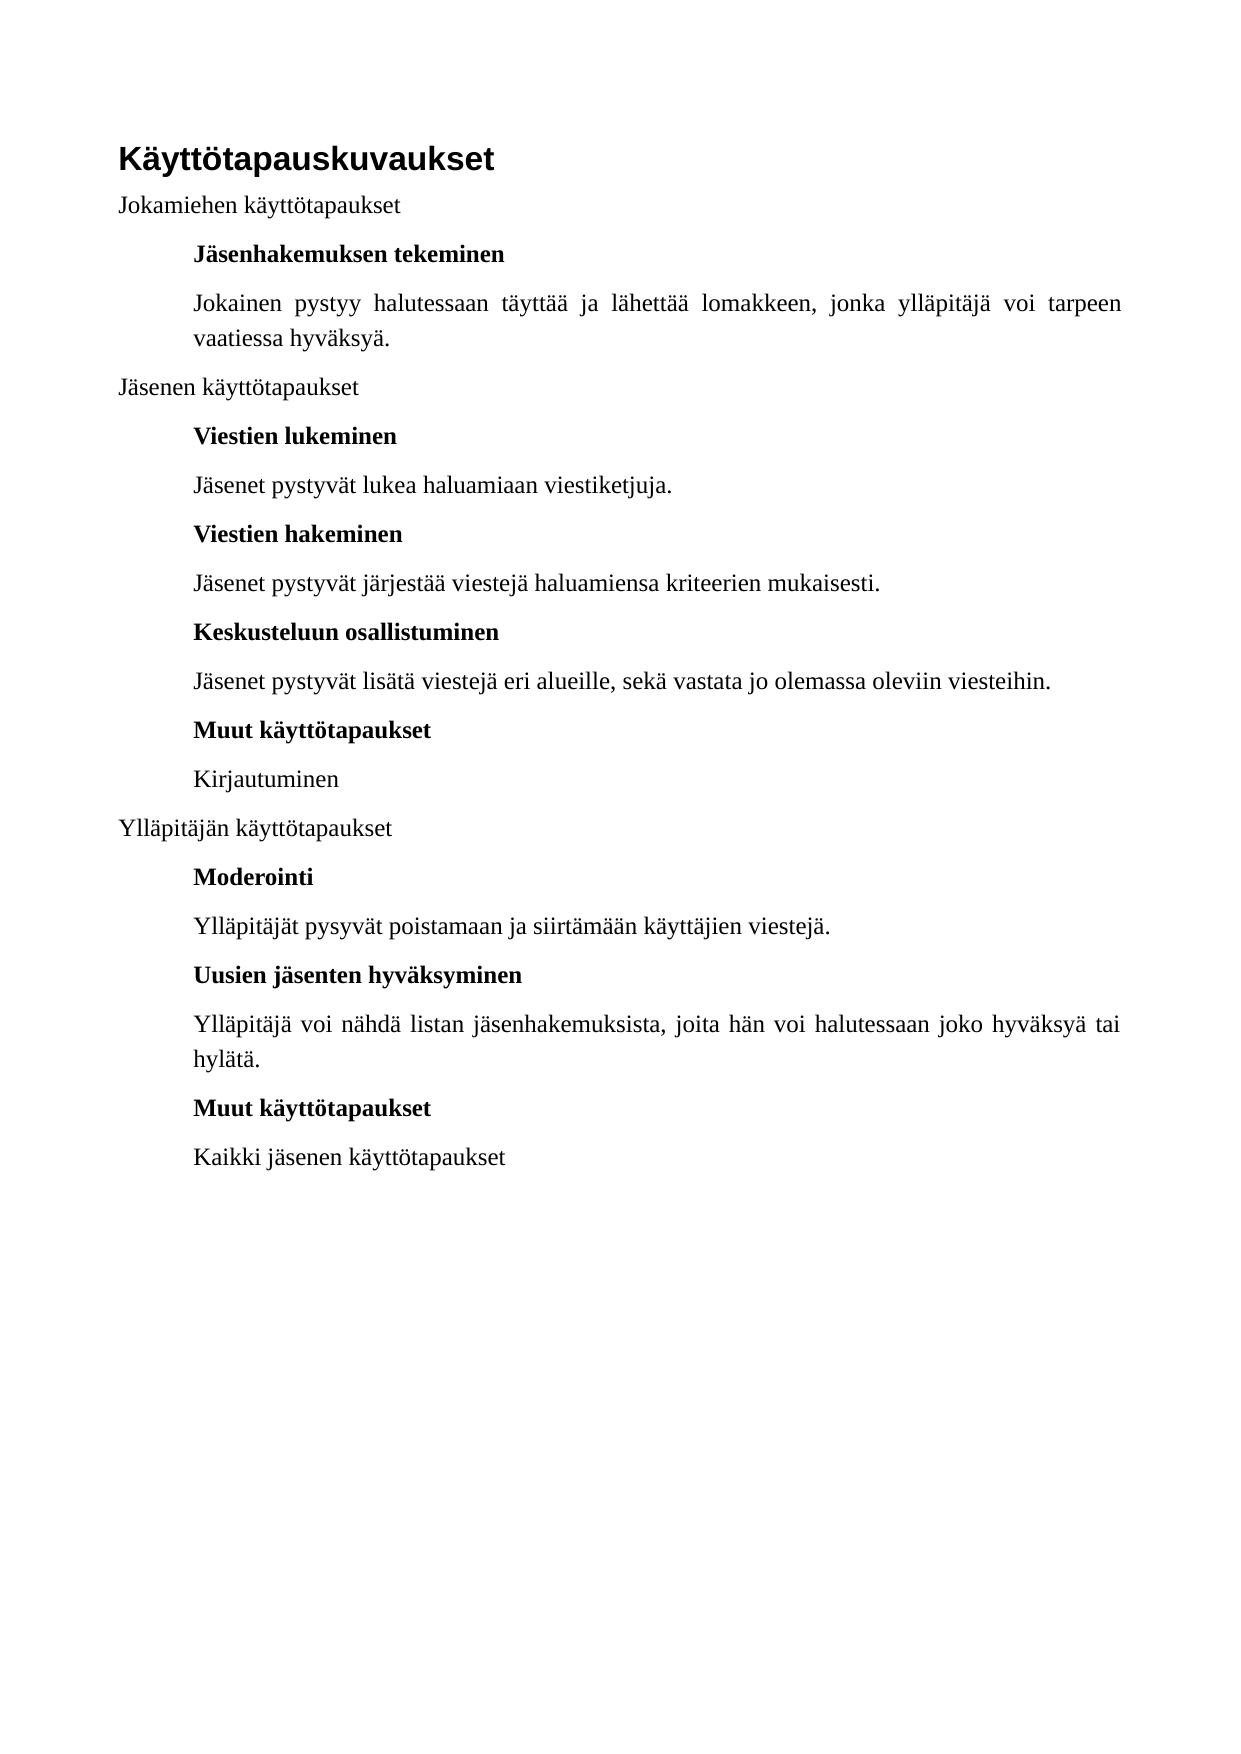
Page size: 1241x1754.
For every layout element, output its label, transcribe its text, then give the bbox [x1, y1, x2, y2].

text Kaikki jäsenen käyttötapaukset [193, 1142, 1122, 1171]
text Kirjautuminen [193, 764, 1122, 793]
text Viestien lukeminen [193, 421, 1122, 449]
text Keskusteluun osallistuminen [193, 617, 1122, 646]
text Muut käyttötapaukset [193, 715, 1122, 744]
text Jäsenen käyttötapaukset [118, 372, 1122, 401]
text Uusien jäsenten hyväksyminen [193, 961, 1122, 989]
text Jokainen pystyy halutessaan täyttää ja lähettää lomakkeen, jonka ylläpitäjä voi tarpeen vaatiessa hyväksyä. [193, 288, 1122, 351]
text Jäsenhakemuksen tekeminen [118, 239, 1122, 268]
text Jäsenet pystyvät lukea haluamiaan viestiketjuja. [193, 470, 1122, 499]
text Jokamiehen käyttötapaukset [118, 190, 1122, 219]
text Ylläpitäjä voi nähdä listan jäsenhakemuksista, joita hän voi halutessaan joko hyväksyä tai hylätä. [193, 1009, 1122, 1073]
text Jäsenet pystyvät järjestää viestejä haluamiensa kriteerien mukaisesti. [193, 568, 1122, 597]
subtitle Käyttötapauskuvaukset [118, 139, 1122, 178]
text Viestien hakeminen [193, 519, 1122, 548]
text Ylläpitäjät pysyvät poistamaan ja siirtämään käyttäjien viestejä. [193, 911, 1122, 940]
text Muut käyttötapaukset [193, 1093, 1122, 1122]
text Moderointi [193, 862, 1122, 891]
text Ylläpitäjän käyttötapaukset [118, 813, 1122, 842]
text Jäsenet pystyvät lisätä viestejä eri alueille, sekä vastata jo olemassa oleviin viesteihin. [193, 666, 1122, 695]
